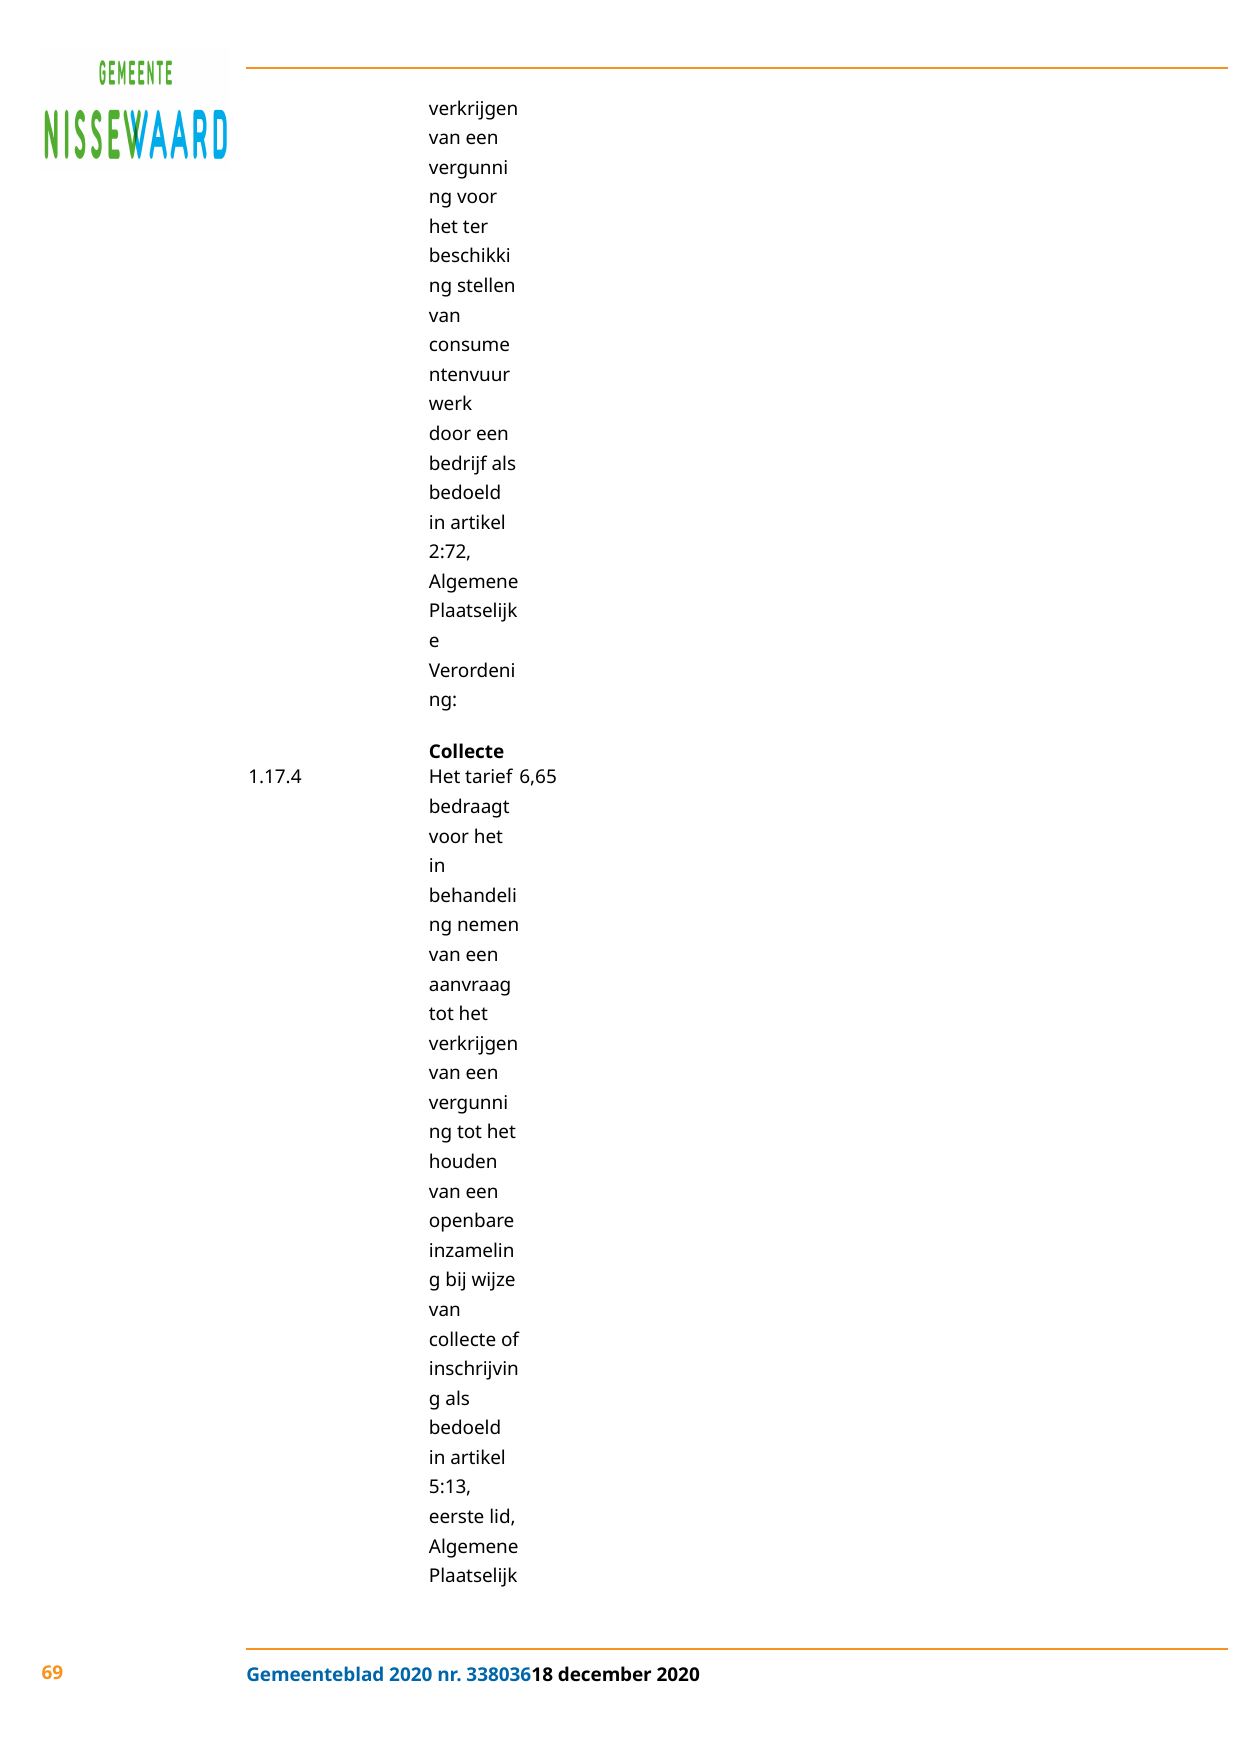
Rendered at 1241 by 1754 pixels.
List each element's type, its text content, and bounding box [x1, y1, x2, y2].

table_cell Collecte [429, 738, 519, 764]
table_cell [519, 712, 609, 738]
table_cell [338, 738, 429, 764]
table_cell 1.17.4 [248, 764, 338, 1588]
table_cell [338, 95, 429, 712]
table_cell [338, 764, 429, 1588]
table_cell [429, 712, 519, 738]
table_cell 6,65 [519, 764, 609, 1588]
table_cell [519, 738, 609, 764]
table_cell [248, 712, 338, 738]
table_cell [248, 738, 338, 764]
table_cell Het tarief bedraagt voor het in behandeling nemen van een aanvraag tot het verkrijgen van een vergunning tot het houden van een openbare inzameling bij wijze van collecte of inschrijving als bedoeld in artikel 5:13, eerste lid, Algemene Plaatselijk [429, 764, 519, 1588]
table_cell [519, 95, 609, 712]
picture [41, 47, 231, 172]
table_cell verkrijgen van een vergunning voor het ter beschikking stellen van consumentenvuurwerk door een bedrijf als bedoeld in artikel 2:72, Algemene Plaatselijke Verordening: [429, 95, 519, 712]
table_cell [248, 95, 338, 712]
table_cell [338, 712, 429, 738]
